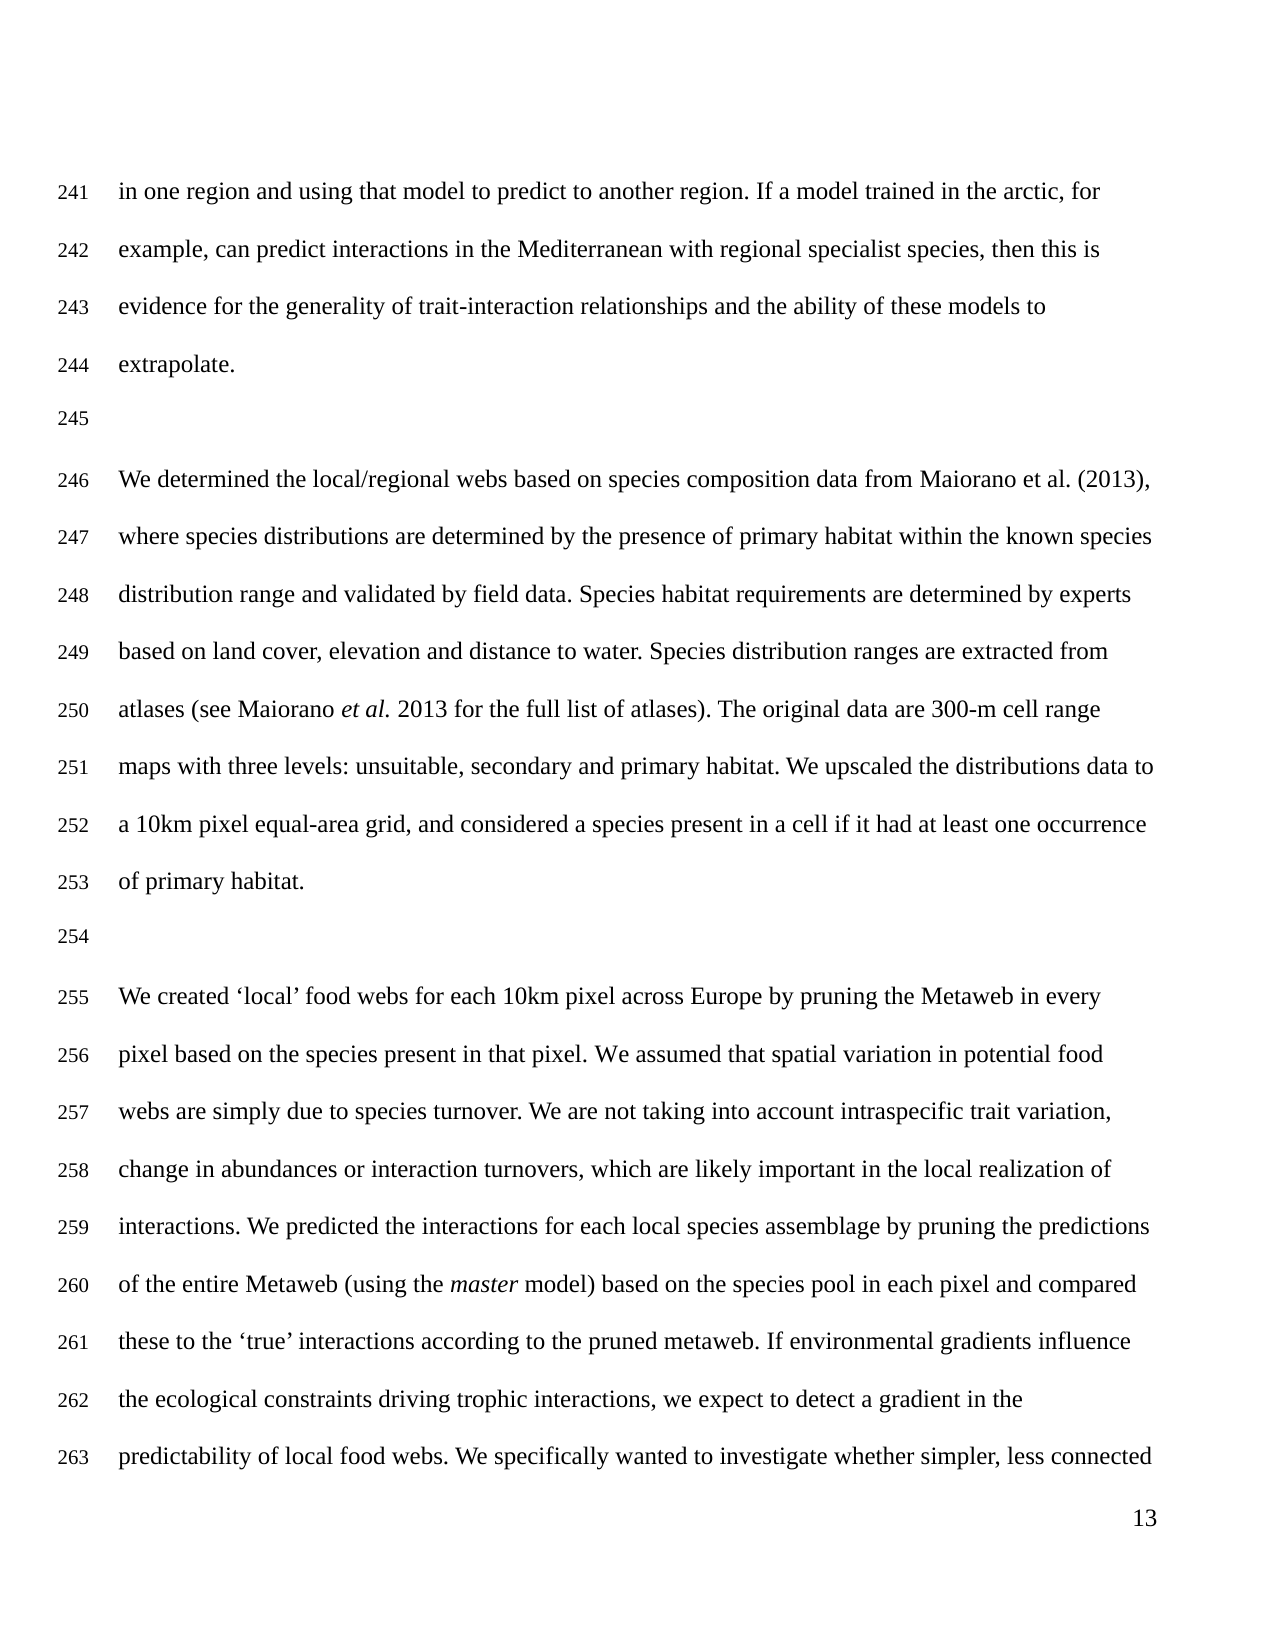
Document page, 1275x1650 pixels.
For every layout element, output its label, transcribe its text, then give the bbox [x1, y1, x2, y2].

text We created ‘local’ food webs for each 10km pixel across Europe by pruning the Metaweb in every pixel based on the species present in that pixel. We assumed that spatial variation in potential food webs are simply due to species turnover. We are not taking into account intraspecific trait variation, change in abundances or interaction turnovers, which are likely important in the local realization of interactions. We predicted the interactions for each local species assemblage by pruning the predictions of the entire Metaweb (using the master model) based on the species pool in each pixel and compared these to the ‘true’ interactions according to the pruned metaweb. If environmental gradients influence the ecological constraints driving trophic interactions, we expect to detect a gradient in the predictability of local food webs. We specifically wanted to investigate whether simpler, less connected [118, 981, 1157, 1470]
text in one region and using that model to predict to another region. If a model trained in the arctic, for example, can predict interactions in the Mediterranean with regional specialist species, then this is evidence for the generality of trait-interaction relationships and the ability of these models to extrapolate. [118, 176, 1157, 378]
text We determined the local/regional webs based on species composition data from Maiorano et al. (2013), where species distributions are determined by the presence of primary habitat within the known species distribution range and validated by field data. Species habitat requirements are determined by experts based on land cover, elevation and distance to water. Species distribution ranges are extracted from atlases (see Maiorano et al. 2013 for the full list of atlases). The original data are 300-m cell range maps with three levels: unsuitable, secondary and primary habitat. We upscaled the distributions data to a 10km pixel equal-area grid, and considered a species present in a cell if it had at least one occurrence of primary habitat. [118, 464, 1157, 895]
